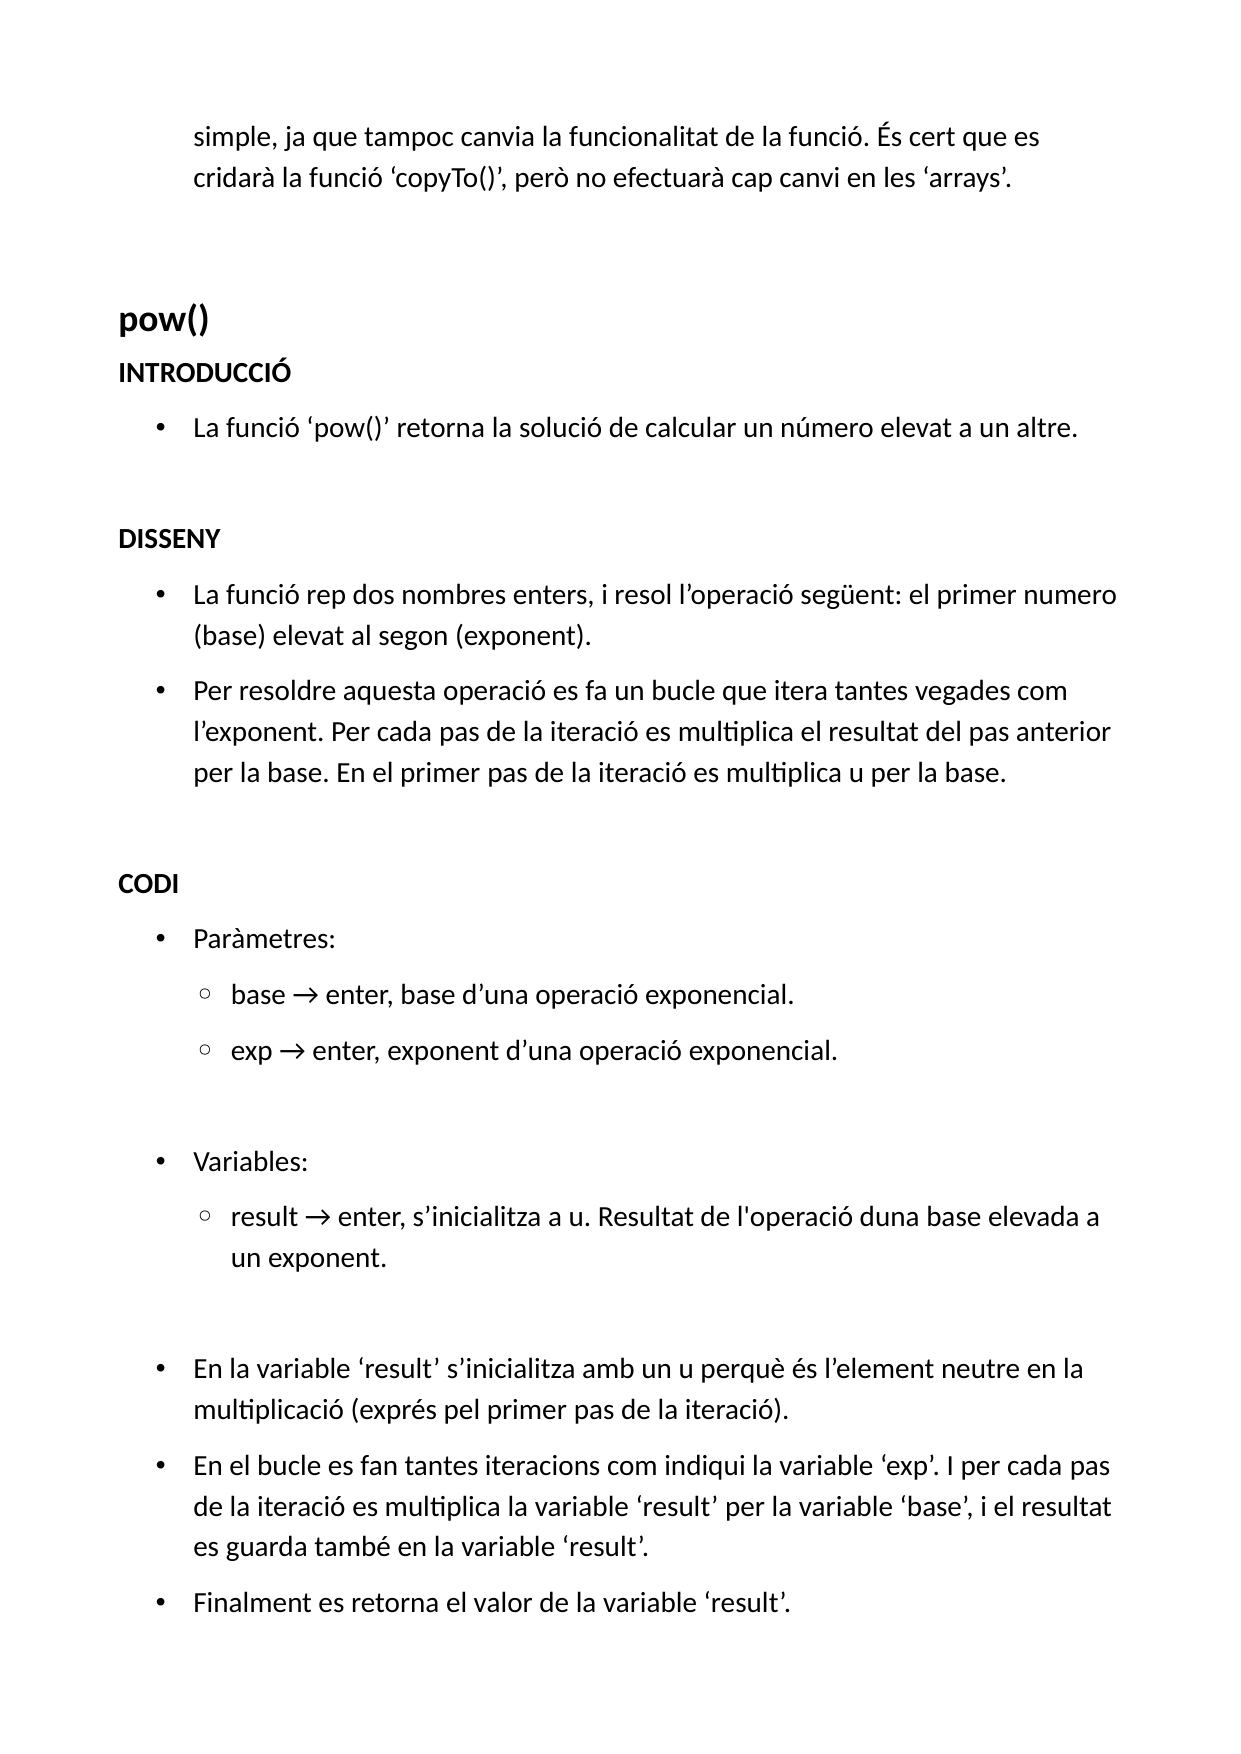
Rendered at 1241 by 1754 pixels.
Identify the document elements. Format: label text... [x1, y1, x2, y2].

list Per resoldre aquesta operació es fa un bucle que itera tantes vegades com l’exponent. Per cada pas de la iteració es multiplica el resultat del pas anterior per la base. En el primer pas de la iteració es multiplica u per la base. [156, 672, 1122, 790]
list Finalment es retorna el valor de la variable ‘result’. [156, 1584, 1122, 1620]
list result → enter, s’inicialitza a u. Resultat de l'operació duna base elevada a un exponent. [193, 1198, 1122, 1275]
text CODI [118, 865, 1122, 901]
list Variables: [156, 1143, 1122, 1178]
list exp → enter, exponent d’una operació exponencial. [193, 1032, 1122, 1067]
text INTRODUCCIÓ [118, 354, 1122, 389]
list base → enter, base d’una operació exponencial. [193, 976, 1122, 1012]
list En el bucle es fan tantes iteracions com indiqui la variable ‘exp’. I per cada pas de la iteració es multiplica la variable ‘result’ per la variable ‘base’, i el resultat es guarda també en la variable ‘result’. [156, 1447, 1122, 1564]
list La funció rep dos nombres enters, i resol l’operació següent: el primer numero (base) elevat al segon (exponent). [156, 576, 1122, 652]
list En la variable ‘result’ s’inicialitza amb un u perquè és l’element neutre en la multiplicació (exprés pel primer pas de la iteració). [156, 1350, 1122, 1427]
list Paràmetres: [156, 921, 1122, 956]
list La funció ‘pow()’ retorna la solució de calcular un número elevat a un altre. [156, 409, 1122, 445]
list simple, ja que tampoc canvia la funcionalitat de la funció. És cert que es cridarà la funció ‘copyTo()’, però no efectuarà cap canvi en les ‘arrays’. [156, 118, 1122, 195]
text DISSENY [118, 520, 1122, 556]
subtitle pow() [118, 295, 1122, 341]
